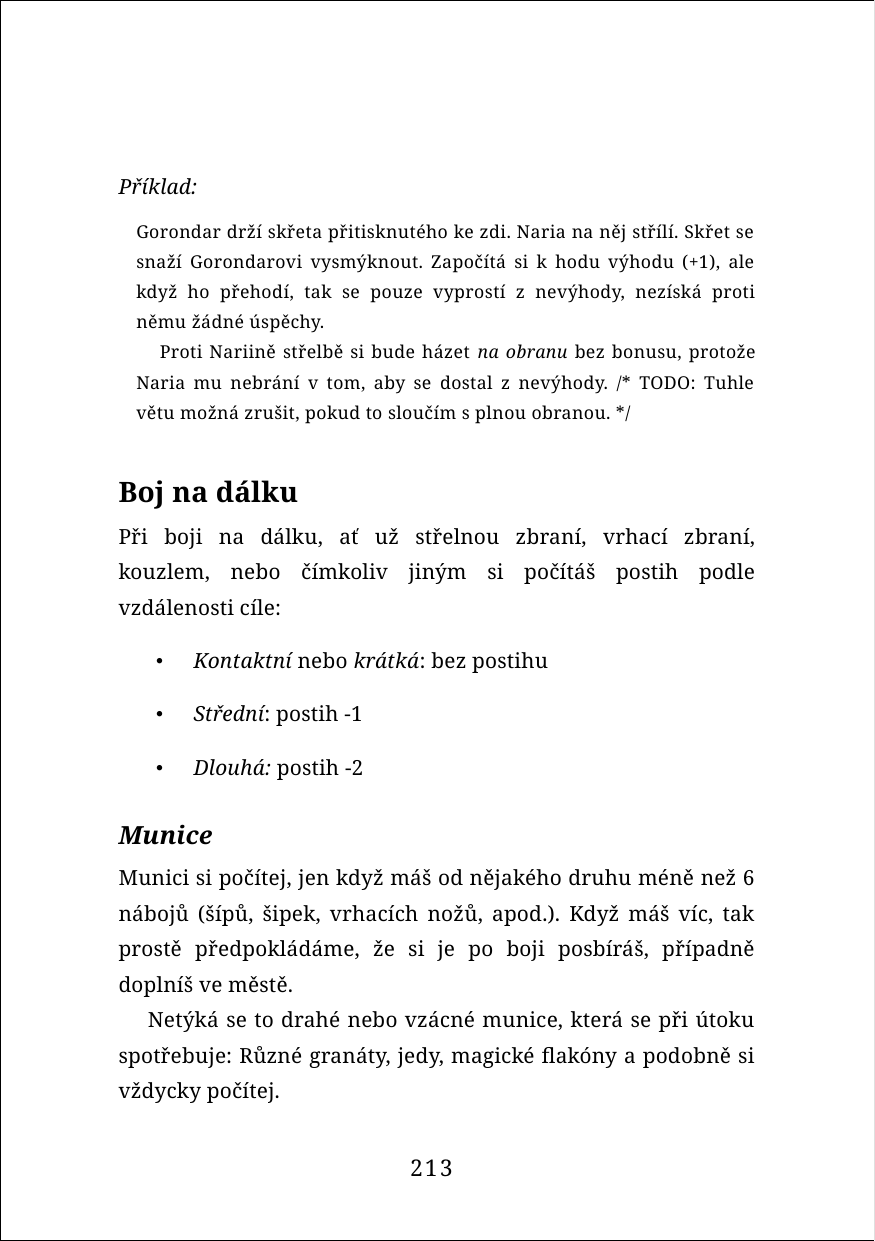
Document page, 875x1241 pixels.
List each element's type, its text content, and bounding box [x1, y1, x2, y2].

list Kontaktní nebo krátká: bez postihu [156, 646, 756, 675]
subtitle Munice [118, 818, 756, 852]
text Gorondar drží skřeta přitisknutého ke zdi. Naria na něj střílí. Skřet se snaží Gorondarovi vysmýknout. Započítá si k hodu výhodu (+1), ale když ho přehodí, tak se pouze vyprostí z nevýhody, nezíská proti němu žádné úspěchy. Proti Nariině střelbě si bude házet na obranu bez bonusu, protože Naria mu nebrání v tom, aby se dostal z nevýhody. /* TODO: Tuhle větu možná zrušit, pokud to sloučím s plnou obranou. */ [136, 219, 756, 424]
text Při boji na dálku, ať už střelnou zbraní, vrhací zbraní, kouzlem, nebo čímkoliv jiným si počítáš postih podle vzdálenosti cíle: [118, 522, 756, 621]
text Příklad: [118, 172, 756, 200]
subtitle Boj na dálku [118, 472, 756, 510]
text Munici si počítej, jen když máš od nějakého druhu méně než 6 nábojů (šípů, šipek, vrhacích nožů, apod.). Když máš víc, tak prostě předpokládáme, že si je po boji posbíráš, případně doplníš ve městě. Netýká se to drahé nebo vzácné munice, která se při útoku spotřebuje: Různé granáty, jedy, magické flakóny a podobně si vždycky počítej. [118, 863, 756, 1105]
list Střední: postih -1 [156, 699, 756, 728]
list Dlouhá: postih -2 [156, 753, 756, 781]
